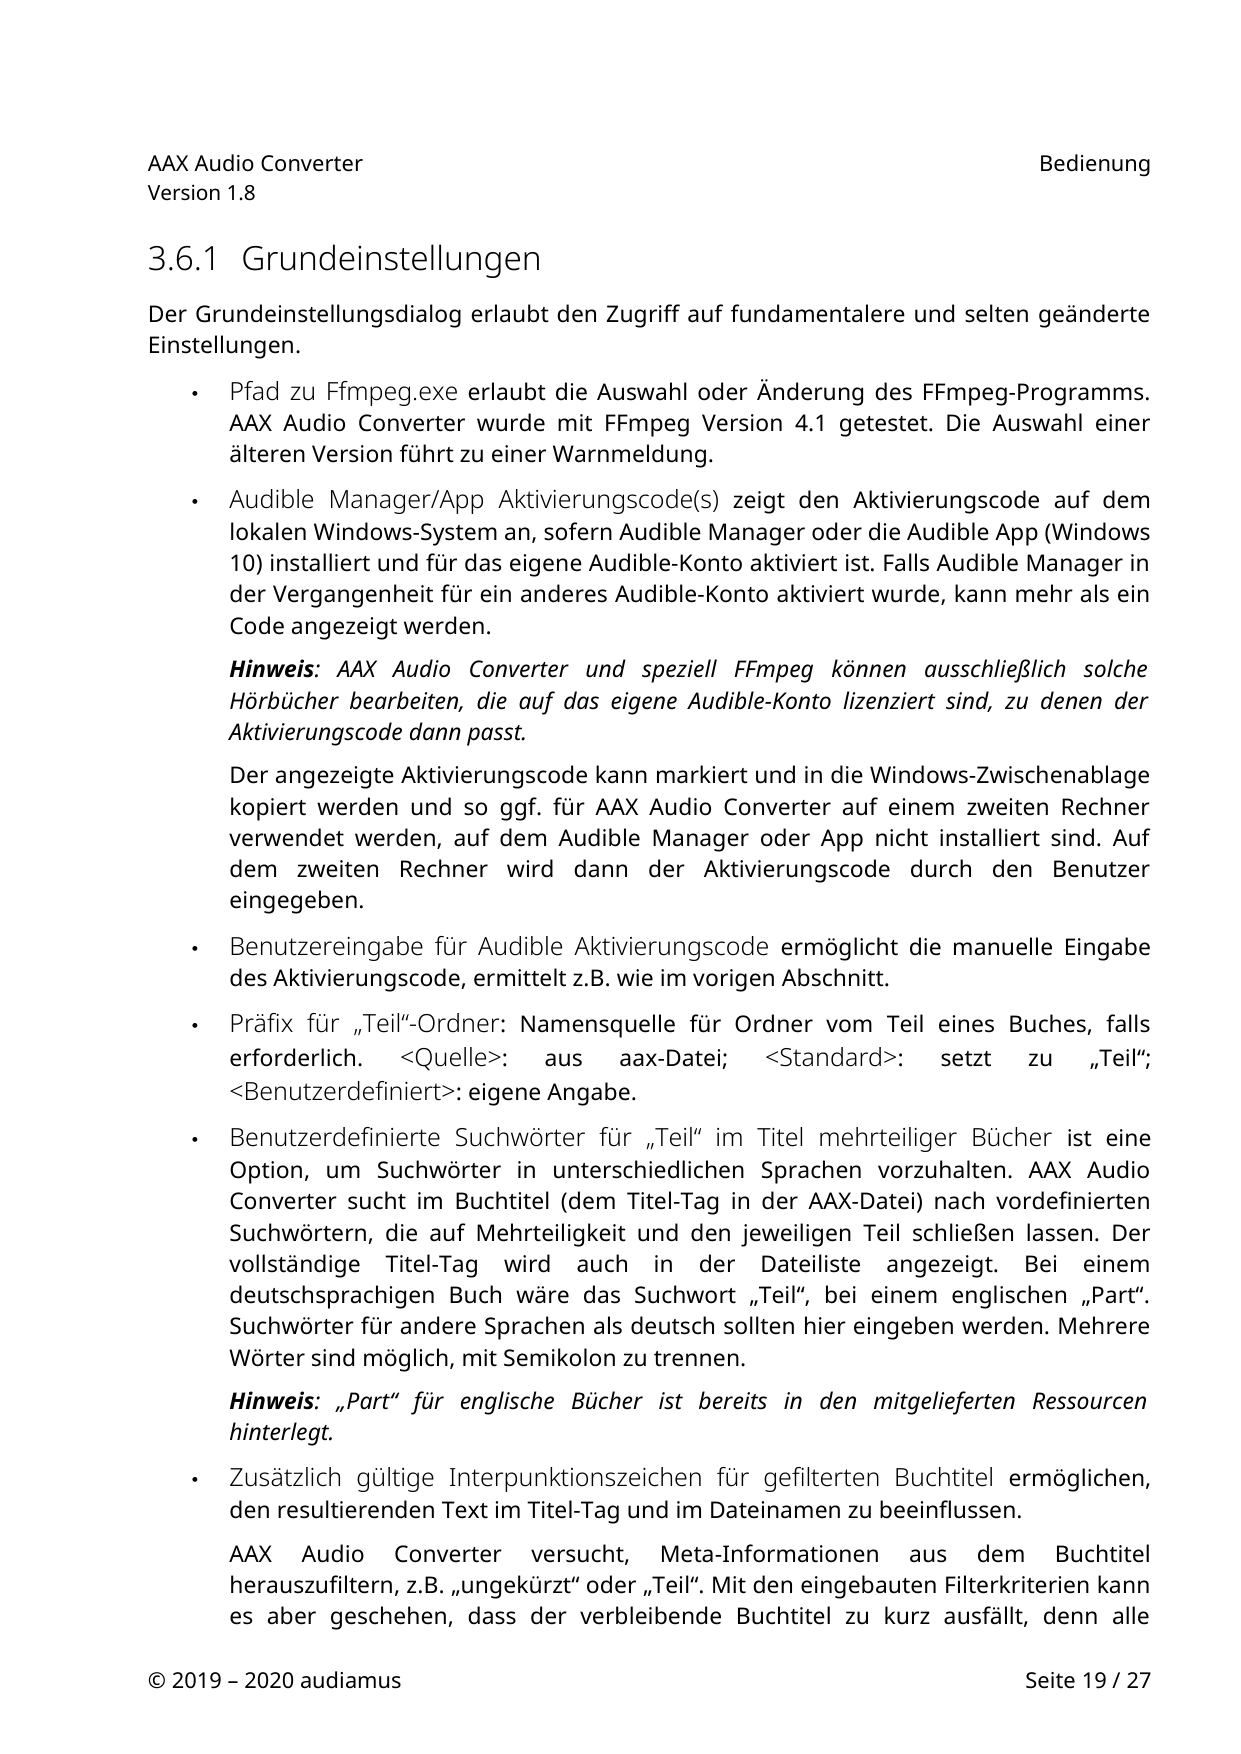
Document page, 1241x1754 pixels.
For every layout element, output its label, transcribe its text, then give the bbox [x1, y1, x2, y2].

list Präfix für „Teil“-Ordner: Namensquelle für Ordner vom Teil eines Buches, falls erforderlich. <Quelle>: aus aax-Datei; <Standard>: setzt zu „Teil“; <Benutzerdefiniert>: eigene Angabe. [192, 1006, 1152, 1108]
list Audible Manager/App Aktivierungscode(s) zeigt den Aktivierungscode auf dem lokalen Windows-System an, sofern Audible Manager oder die Audible App (Windows 10) installiert und für das eigene Audible-Konto aktiviert ist. Falls Audible Manager in der Vergangenheit für ein anderes Audible-Konto aktiviert wurde, kann mehr als ein Code angezeigt werden. [192, 482, 1152, 641]
subtitle Grundeinstellungen [148, 235, 1152, 281]
list Hinweis: „Part“ für englische Bücher ist bereits in den mitgelieferten Ressourcen hinterlegt. [192, 1385, 1152, 1448]
list Pfad zu Ffmpeg.exe erlaubt die Auswahl oder Änderung des FFmpeg-Programms. AAX Audio Converter wurde mit FFmpeg Version 4.1 getestet. Die Auswahl einer älteren Version führt zu einer Warnmeldung. [192, 373, 1152, 469]
list Der angezeigte Aktivierungscode kann markiert und in die Windows-Zwischenablage kopiert werden und so ggf. für AAX Audio Converter auf einem zweiten Rechner verwendet werden, auf dem Audible Manager oder App nicht installiert sind. Auf dem zweiten Rechner wird dann der Aktivierungscode durch den Benutzer eingegeben. [192, 759, 1152, 916]
list Zusätzlich gültige Interpunktionszeichen für gefilterten Buchtitel ermöglichen, den resultierenden Text im Titel-Tag und im Dateinamen zu beeinflussen. [192, 1460, 1152, 1525]
list Hinweis: AAX Audio Converter und speziell FFmpeg können ausschließlich solche Hörbücher bearbeiten, die auf das eigene Audible-Konto lizenziert sind, zu denen der Aktivierungscode dann passt. [192, 653, 1152, 747]
list Benutzerdefinierte Suchwörter für „Teil“ im Titel mehrteiliger Bücher ist eine Option, um Suchwörter in unterschiedlichen Sprachen vorzuhalten. AAX Audio Converter sucht im Buchtitel (dem Titel-Tag in der AAX-Datei) nach vordefinierten Suchwörtern, die auf Mehrteiligkeit und den jeweiligen Teil schließen lassen. Der vollständige Titel-Tag wird auch in der Dateiliste angezeigt. Bei einem deutschsprachigen Buch wäre das Suchwort „Teil“, bei einem englischen „Part“. Suchwörter für andere Sprachen als deutsch sollten hier eingeben werden. Mehrere Wörter sind möglich, mit Semikolon zu trennen. [192, 1120, 1152, 1373]
text Der Grundeinstellungsdialog erlaubt den Zugriff auf fundamentalere und selten geänderte Einstellungen. [148, 298, 1152, 361]
list Benutzereingabe für Audible Aktivierungscode ermöglicht die manuelle Eingabe des Aktivierungscode, ermittelt z.B. wie im vorigen Abschnitt. [192, 928, 1152, 993]
list AAX Audio Converter versucht, Meta-Informationen aus dem Buchtitel herauszufiltern, z.B. „ungekürzt“ oder „Teil“. Mit den eingebauten Filterkriterien kann es aber geschehen, dass der verbleibende Buchtitel zu kurz ausfällt, denn alle [192, 1538, 1152, 1631]
